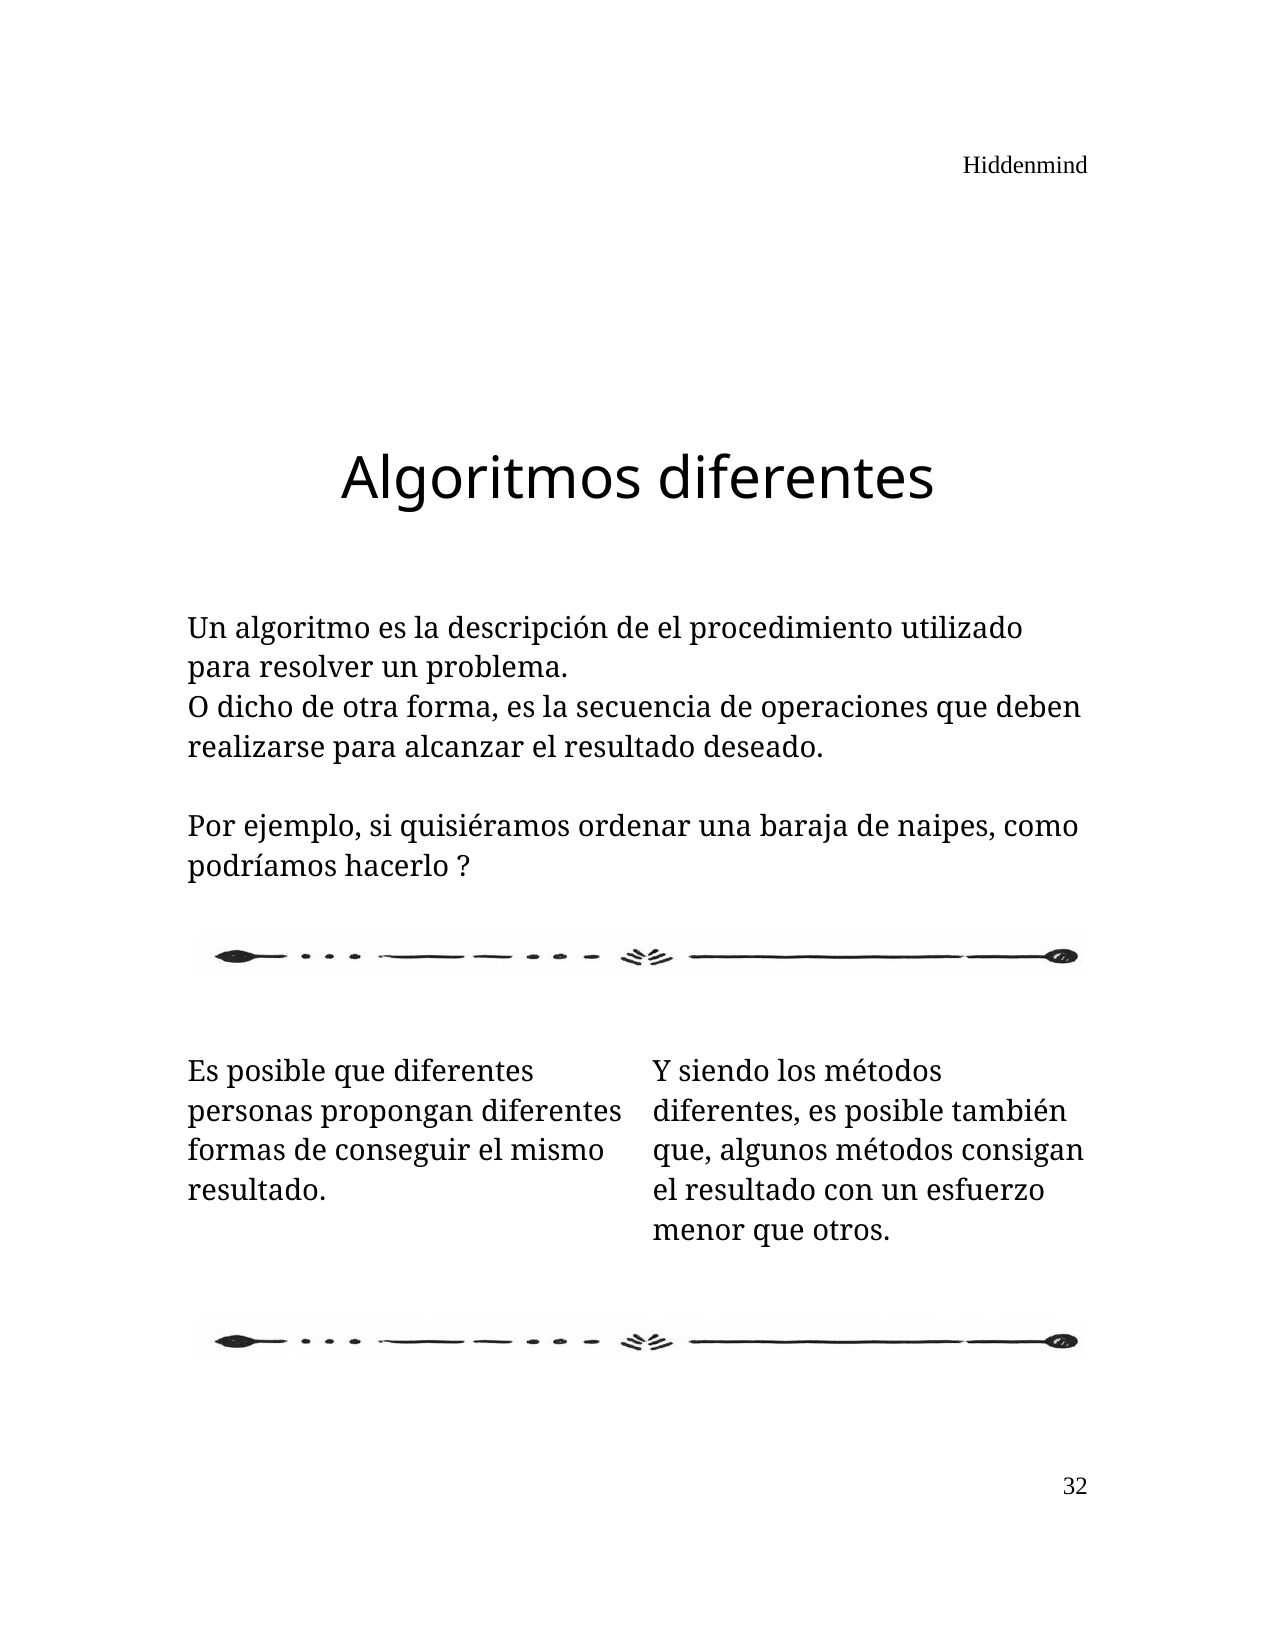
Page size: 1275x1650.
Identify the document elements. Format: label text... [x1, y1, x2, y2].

text Es posible que diferentes personas propongan diferentes formas de conseguir el mismo resultado. [187, 1050, 622, 1209]
text Por ejemplo, si quisiéramos ordenar una baraja de naipes, como podríamos hacerlo ? [187, 805, 1087, 885]
picture [198, 1319, 1088, 1356]
picture [198, 934, 1088, 971]
text O dicho de otra forma, es la secuencia de operaciones que deben realizarse para alcanzar el resultado deseado. [187, 686, 1087, 766]
text Y siendo los métodos diferentes, es posible también que, algunos métodos consigan el resultado con un esfuerzo menor que otros. [652, 1050, 1087, 1249]
text Un algoritmo es la descripción de el procedimiento utilizado para resolver un problema. [187, 607, 1087, 686]
